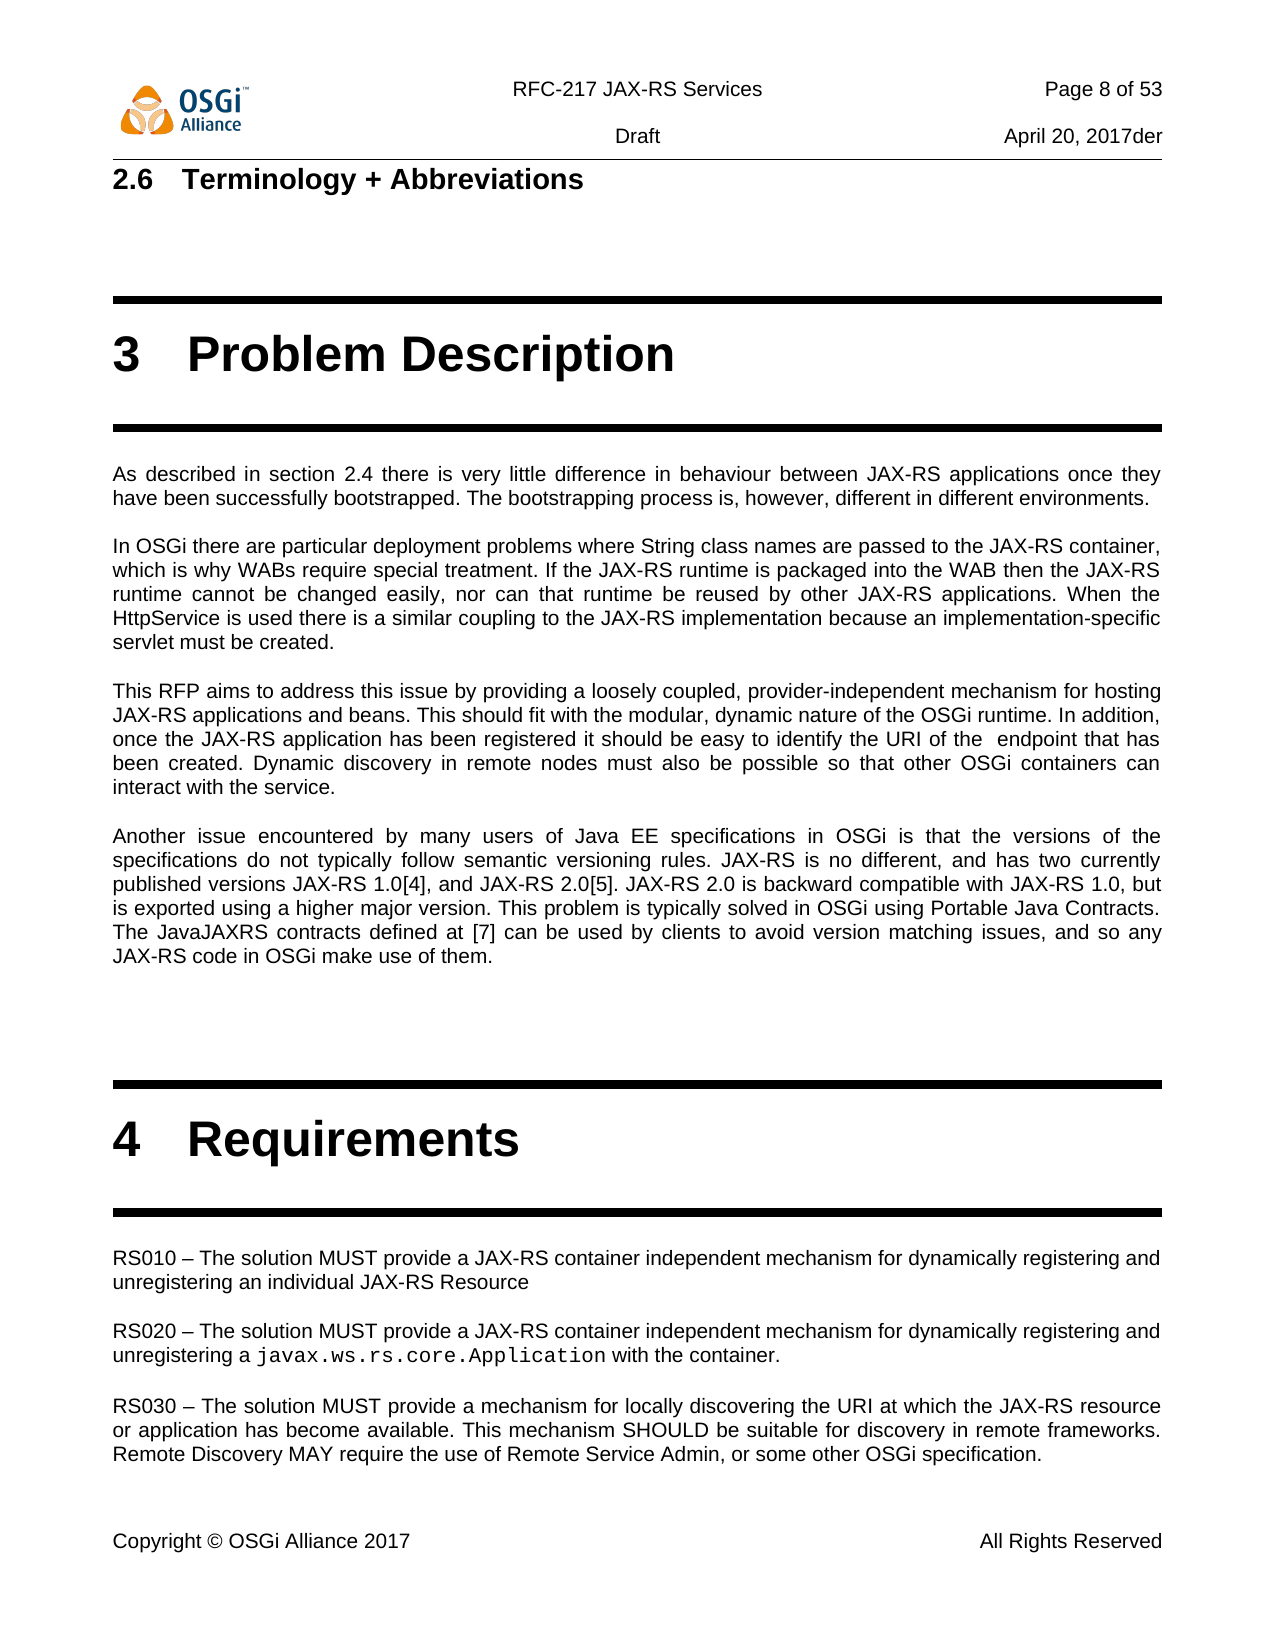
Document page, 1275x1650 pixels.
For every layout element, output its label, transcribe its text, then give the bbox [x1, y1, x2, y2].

text Another issue encountered by many users of Java EE specifications in OSGi is that the versions of the specifications do not typically follow semantic versioning rules. JAX-RS is no different, and has two currently published versions JAX-RS 1.0[4]., and JAX-RS 2.0[5].. JAX-RS 2.0 is backward compatible with JAX-RS 1.0, but is exported using a higher major version. This problem is typically solved in OSGi using Portable Java Contracts. The JavaJAXRS contracts defined at [7]. can be used by clients to avoid version matching issues, and so any JAX-RS code in OSGi make use of them. [112, 824, 1162, 968]
text In OSGi there are particular deployment problems where String class names are passed to the JAX-RS container, which is why WABs require special treatment. If the JAX-RS runtime is packaged into the WAB then the JAX-RS runtime cannot be changed easily, nor can that runtime be reused by other JAX-RS applications. When the HttpService is used there is a similar coupling to the JAX-RS implementation because an implementation-specific servlet must be created. [112, 534, 1162, 654]
picture [113, 78, 257, 142]
text This RFP aims to address this issue by providing a loosely coupled, provider-independent mechanism for hosting JAX-RS applications and beans. This should fit with the modular, dynamic nature of the OSGi runtime. In addition, once the JAX-RS application has been registered it should be easy to identify the URI of the endpoint that has been created. Dynamic discovery in remote nodes must also be possible so that other OSGi containers can interact with the service. [112, 679, 1162, 799]
subtitle Problem Description [112, 297, 1162, 432]
text RS020 – The solution MUST provide a JAX-RS container independent mechanism for dynamically registering and unregistering a javax.ws.rs.core.Application with the container. [112, 1319, 1162, 1369]
text As described in section 2.4 there is very little difference in behaviour between JAX-RS applications once they have been successfully bootstrapped. The bootstrapping process is, however, different in different environments. [112, 461, 1162, 509]
text RS030 – The solution MUST provide a mechanism for locally discovering the URI at which the JAX-RS resource or application has become available. This mechanism SHOULD be suitable for discovery in remote frameworks. Remote Discovery MAY require the use of Remote Service Admin, or some other OSGi specification. [112, 1394, 1162, 1466]
subtitle Terminology + Abbreviations [112, 160, 1162, 196]
text RS010 – The solution MUST provide a JAX-RS container independent mechanism for dynamically registering and unregistering an individual JAX-RS Resource [112, 1246, 1162, 1294]
subtitle Requirements [112, 1081, 1162, 1217]
